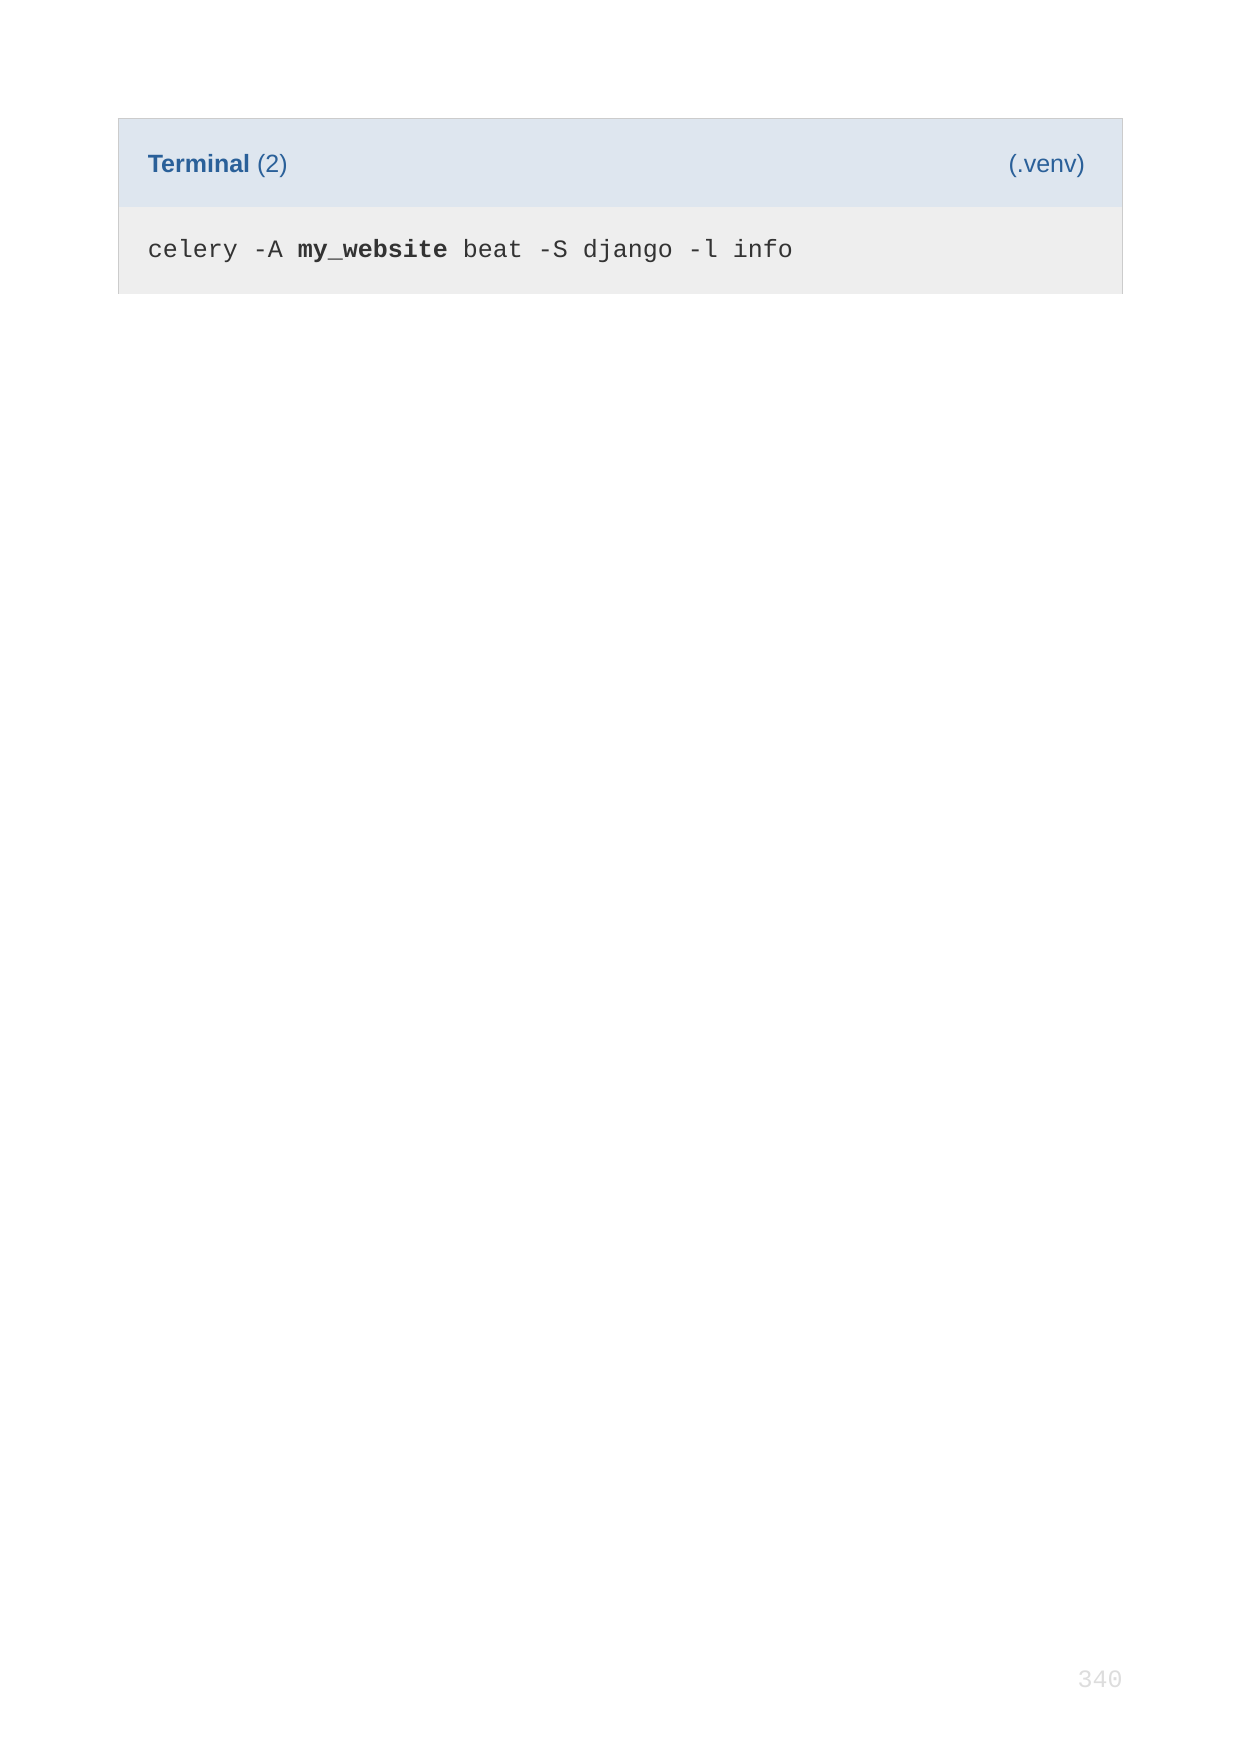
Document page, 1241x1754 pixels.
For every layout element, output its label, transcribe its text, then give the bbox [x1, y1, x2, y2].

table_header Terminal (2) (.venv) [119, 119, 1122, 207]
table_cell celery -A my_website beat -S django -l info [119, 207, 1122, 294]
